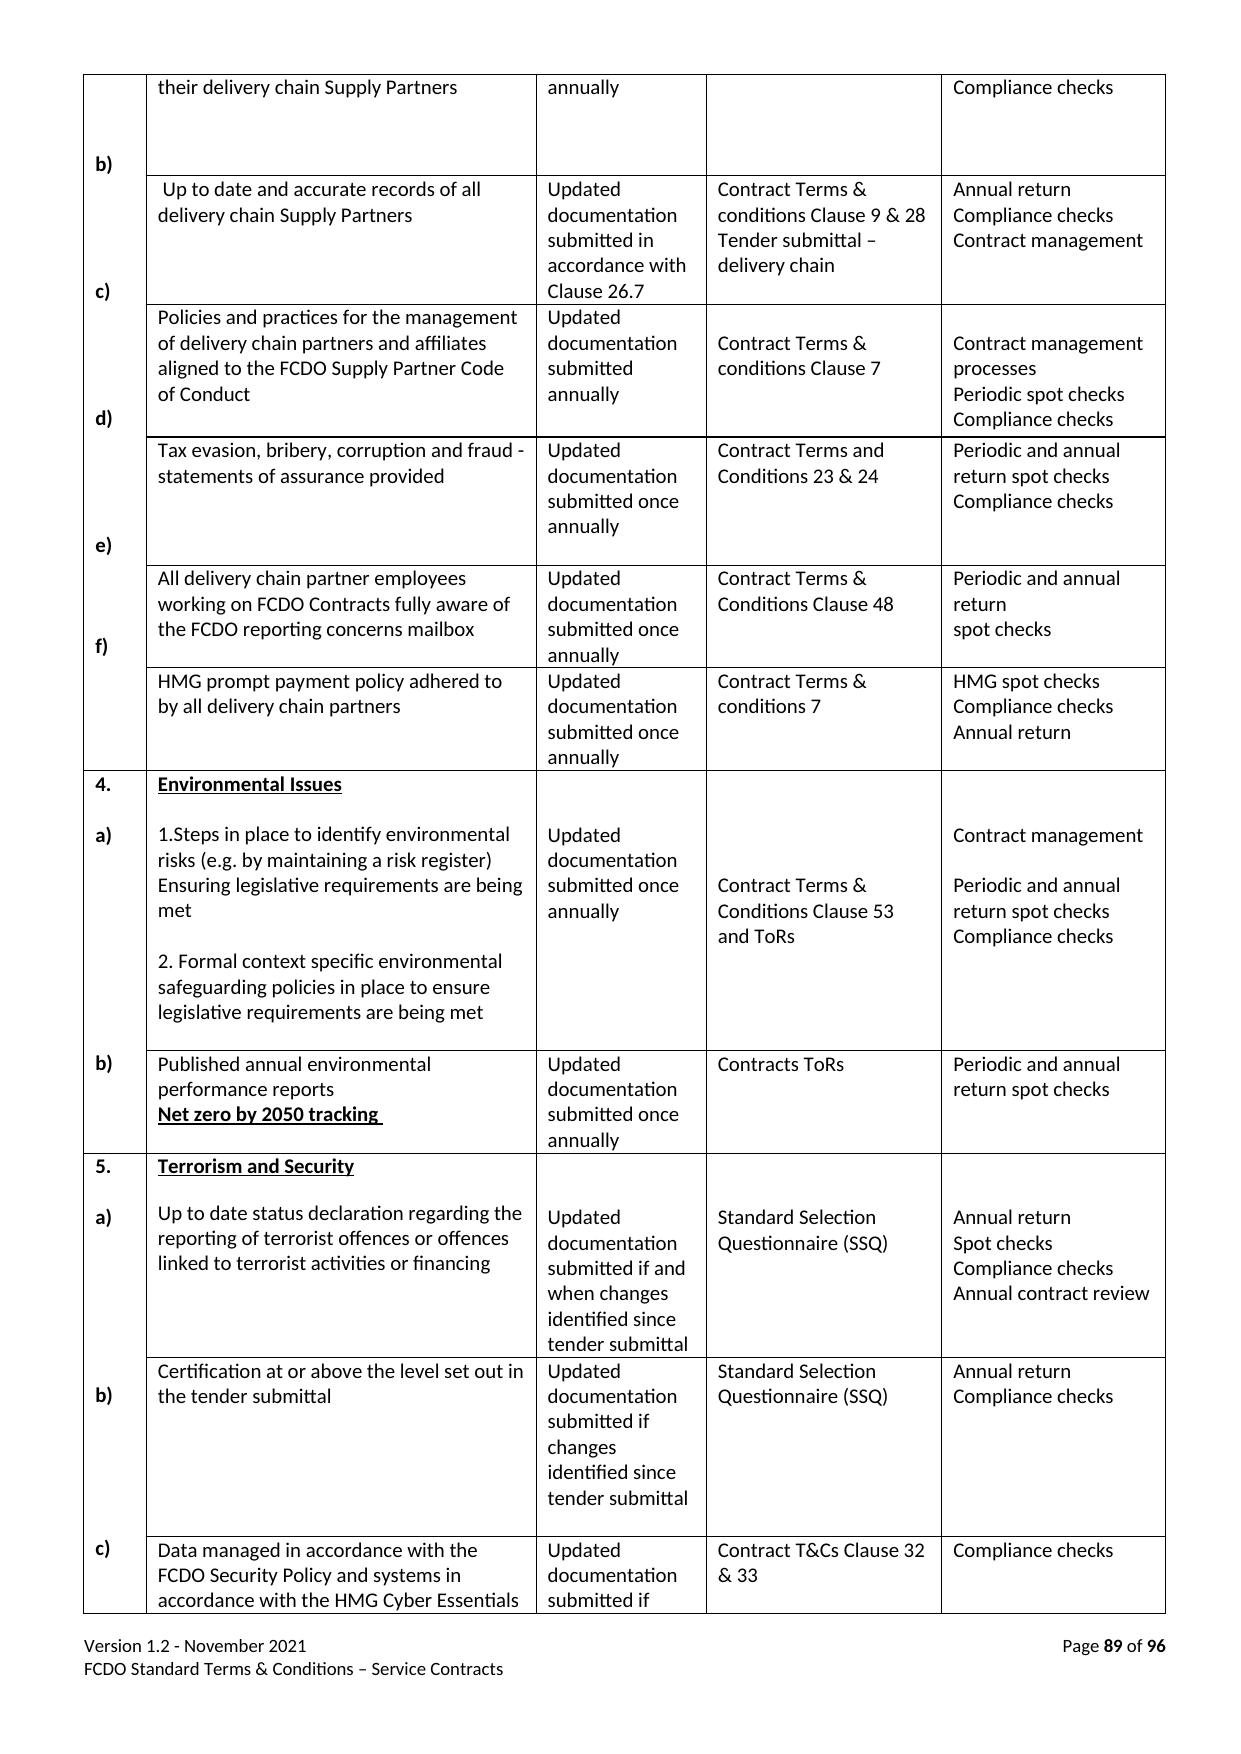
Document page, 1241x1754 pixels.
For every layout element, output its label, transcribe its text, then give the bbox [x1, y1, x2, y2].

table_cell Environmental Issues 1.Steps in place to identify environmental risks (e.g. by maintaining a risk register) Ensuring legislative requirements are being met 2. Formal context specific environmental safeguarding policies in place to ensure legislative requirements are being met [147, 771, 536, 1050]
table_cell 4. a) b) [84, 771, 146, 1152]
table_cell Up to date and accurate records of all delivery chain Supply Partners [147, 176, 536, 303]
table_cell annually [537, 75, 706, 175]
table_cell Updated documentation submitted if [537, 1537, 706, 1613]
table_cell Contracts ToRs [707, 1051, 941, 1152]
table_cell Updated documentation submitted once annually [537, 771, 706, 1050]
table_cell Contract Terms and Conditions 23 & 24 [707, 438, 941, 564]
table_cell Periodic and annual return spot checks [942, 566, 1165, 667]
table_cell Terrorism and Security Up to date status declaration regarding the reporting of terrorist offences or offences linked to terrorist activities or financing [147, 1154, 536, 1357]
table_cell Contract Terms & Conditions Clause 53 and ToRs [707, 771, 941, 1050]
table_cell [707, 75, 941, 175]
table_cell Contract management processes Periodic spot checks Compliance checks [942, 305, 1165, 436]
table_cell Updated documentation submitted once annually [537, 1051, 706, 1152]
table_cell Tax evasion, bribery, corruption and fraud -statements of assurance provided [147, 438, 536, 564]
table_cell Updated documentation submitted once annually [537, 566, 706, 667]
table_cell Periodic and annual return spot checks [942, 1051, 1165, 1152]
table_cell Data managed in accordance with the FCDO Security Policy and systems in accordance with the HMG Cyber Essentials [147, 1537, 536, 1613]
table_cell their delivery chain Supply Partners [147, 75, 536, 175]
table_cell Updated documentation submitted once annually [537, 438, 706, 564]
table_cell All delivery chain partner employees working on FCDO Contracts fully aware of the FCDO reporting concerns mailbox [147, 566, 536, 667]
table_cell Updated documentation submitted once annually [537, 668, 706, 770]
table_cell Contract T&Cs Clause 32 & 33 [707, 1537, 941, 1613]
table_cell 5. a) b) c) [84, 1154, 146, 1613]
table_cell Policies and practices for the management of delivery chain partners and affiliates aligned to the FCDO Supply Partner Code of Conduct [147, 305, 536, 436]
table_cell Updated documentation submitted annually [537, 305, 706, 436]
table_cell HMG prompt payment policy adhered to by all delivery chain partners [147, 668, 536, 770]
table_cell Contract Terms & conditions Clause 9 & 28 Tender submittal – delivery chain [707, 176, 941, 303]
table_cell Annual return Compliance checks Contract management [942, 176, 1165, 303]
table_cell Standard Selection Questionnaire (SSQ) [707, 1358, 941, 1536]
table_cell Annual return Compliance checks [942, 1358, 1165, 1536]
table_cell Compliance checks [942, 75, 1165, 175]
table_cell Contract Terms & conditions Clause 7 [707, 305, 941, 436]
table_cell Updated documentation submitted in accordance with Clause 26.7 [537, 176, 706, 303]
table_cell b) c) d) e) f) [84, 75, 146, 770]
table_cell Published annual environmental performance reports Net zero by 2050 tracking [147, 1051, 536, 1152]
table_cell Updated documentation submitted if and when changes identified since tender submittal [537, 1154, 706, 1357]
table_cell Annual return Spot checks Compliance checks Annual contract review [942, 1154, 1165, 1357]
table_cell Standard Selection Questionnaire (SSQ) [707, 1154, 941, 1357]
table_cell HMG spot checks Compliance checks Annual return [942, 668, 1165, 770]
table_cell Compliance checks [942, 1537, 1165, 1613]
table_cell Contract Terms & Conditions Clause 48 [707, 566, 941, 667]
table_cell Periodic and annual return spot checks Compliance checks [942, 438, 1165, 564]
table_cell Contract management Periodic and annual return spot checks Compliance checks [942, 771, 1165, 1050]
table_cell Certification at or above the level set out in the tender submittal [147, 1358, 536, 1536]
table_cell Updated documentation submitted if changes identified since tender submittal [537, 1358, 706, 1536]
table_cell Contract Terms & conditions 7 [707, 668, 941, 770]
